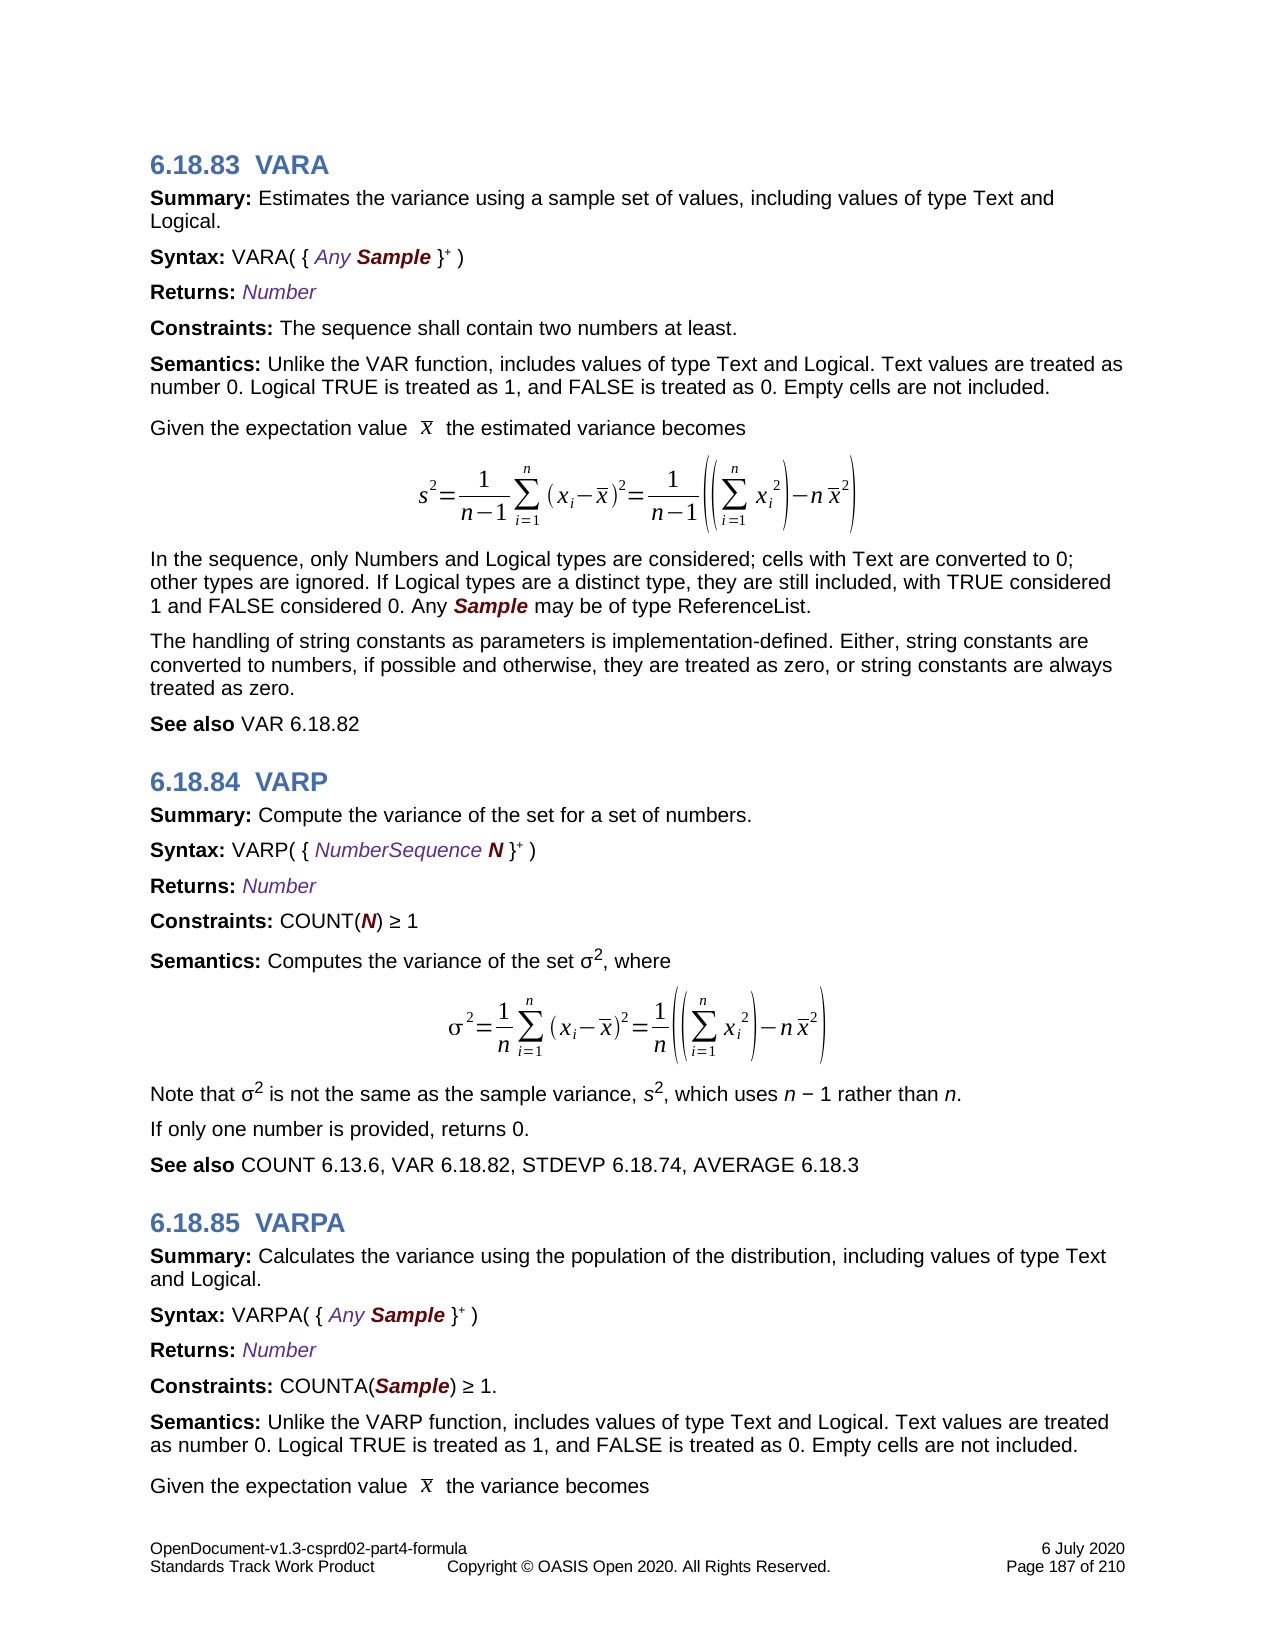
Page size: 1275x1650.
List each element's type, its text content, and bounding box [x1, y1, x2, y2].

text Returns: Number [150, 1339, 1125, 1362]
text Semantics: Unlike the VAR function, includes values of type Text and Logical. Text values are treated as number 0. Logical TRUE is treated as 1, and FALSE is treated as 0. Empty cells are not included. [150, 352, 1125, 399]
text Constraints: COUNTA(Sample) ≥ 1. [150, 1374, 1125, 1398]
text See also VAR 6.18.82 [150, 712, 1125, 736]
subtitle VARPA [150, 1208, 1125, 1238]
text Summary: Calculates the variance using the population of the distribution, including values of type Text and Logical. [150, 1244, 1125, 1291]
text Constraints: COUNT(N) ≥ 1 [150, 910, 1125, 933]
text Constraints: The sequence shall contain two numbers at least. [150, 316, 1125, 340]
text Syntax: VARP( { NumberSequence N }+ ) [150, 839, 1125, 862]
text Semantics: Computes the variance of the set σ2, where [150, 946, 1125, 973]
text Returns: Number [150, 874, 1125, 898]
text Given the expectation value the variance becomes [150, 1469, 1125, 1499]
text Syntax: VARPA( { Any Sample }+ ) [150, 1303, 1125, 1327]
text Returns: Number [150, 281, 1125, 304]
text Syntax: VARA( { Any Sample }+ ) [150, 245, 1125, 269]
text See also COUNT 6.13.6, VAR 6.18.82, STDEVP 6.18.74, AVERAGE 6.18.3 [150, 1153, 1125, 1177]
text Summary: Estimates the variance using a sample set of values, including values of type Text and Logical. [150, 186, 1125, 233]
text Summary: Compute the variance of the set for a set of numbers. [150, 803, 1125, 827]
text The handling of string constants as parameters is implementation-defined. Either, string constants are converted to numbers, if possible and otherwise, they are treated as zero, or string constants are always treated as zero. [150, 630, 1125, 700]
subtitle VARA [150, 150, 1125, 180]
text Given the expectation value the estimated variance becomes [150, 411, 1125, 441]
text Semantics: Unlike the VARP function, includes values of type Text and Logical. Text values are treated as number 0. Logical TRUE is treated as 1, and FALSE is treated as 0. Empty cells are not included. [150, 1410, 1125, 1457]
text In the sequence, only Numbers and Logical types are considered; cells with Text are converted to 0; other types are ignored. If Logical types are a distinct type, they are still included, with TRUE considered 1 and FALSE considered 0. Any Sample may be of type ReferenceList. [150, 547, 1125, 618]
text If only one number is provided, returns 0. [150, 1118, 1125, 1141]
text Note that σ2 is not the same as the sample variance, s2, which uses n − 1 rather than n. [150, 1078, 1125, 1106]
subtitle VARP [150, 767, 1125, 797]
